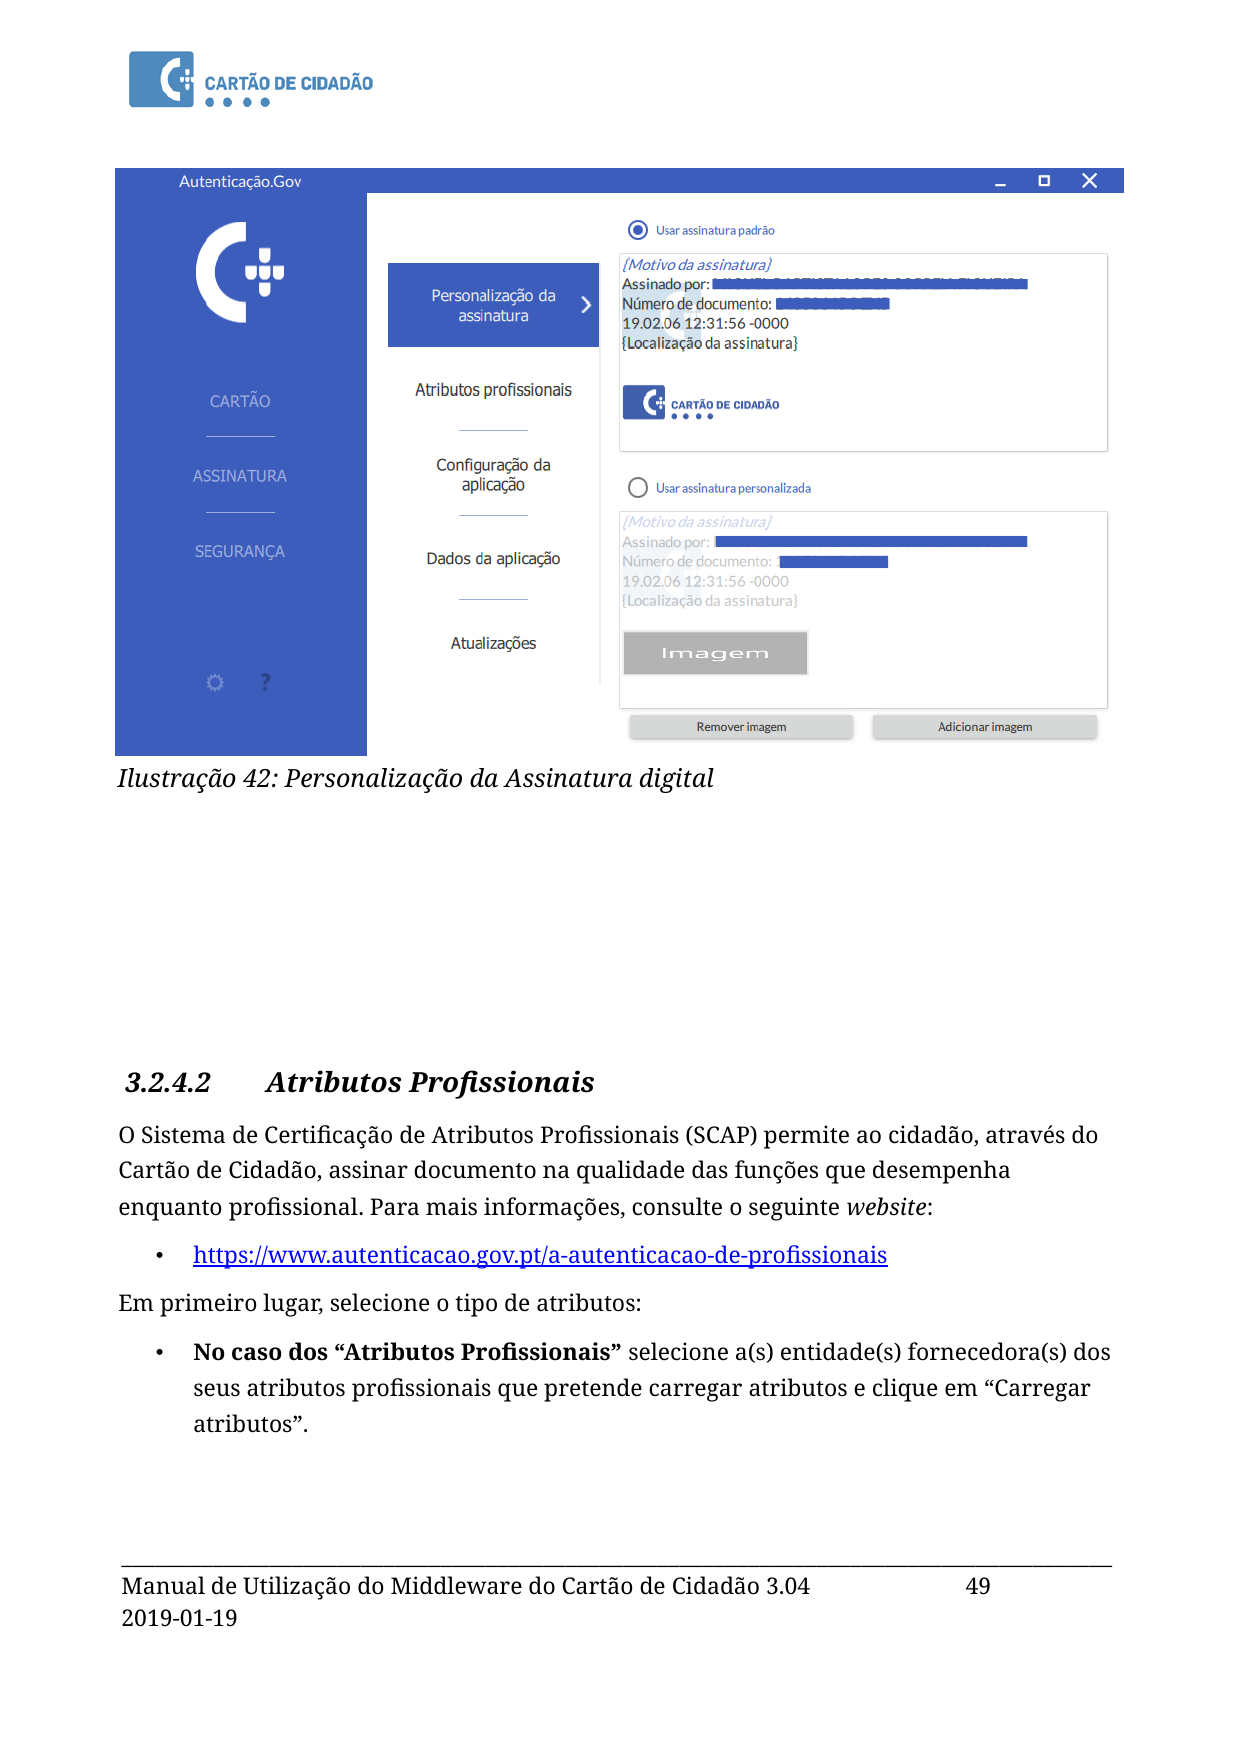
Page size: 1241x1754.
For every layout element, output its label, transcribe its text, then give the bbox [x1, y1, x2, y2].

picture [115, 168, 1124, 756]
list Em primeiro lugar, selecione o tipo de atributos: [118, 1287, 1122, 1318]
subtitle Atributos Profissionais [118, 1063, 1122, 1100]
text Ilustração 42: Personalização da Assinatura digital [117, 756, 1122, 795]
list https://www.autenticacao.gov.pt/a-autenticacao-de-profissionais [156, 1239, 1122, 1270]
text O Sistema de Certificação de Atributos Profissionais (SCAP) permite ao cidadão, através do Cartão de Cidadão, assinar documento na qualidade das funções que desempenha enquanto profissional. Para mais informações, consulte o seguinte website: [118, 1118, 1122, 1222]
list No caso dos “Atributos Profissionais” selecione a(s) entidade(s) fornecedora(s) dos seus atributos profissionais que pretende carregar atributos e clique em “Carregar atributos”. [156, 1336, 1122, 1439]
picture [127, 45, 420, 115]
